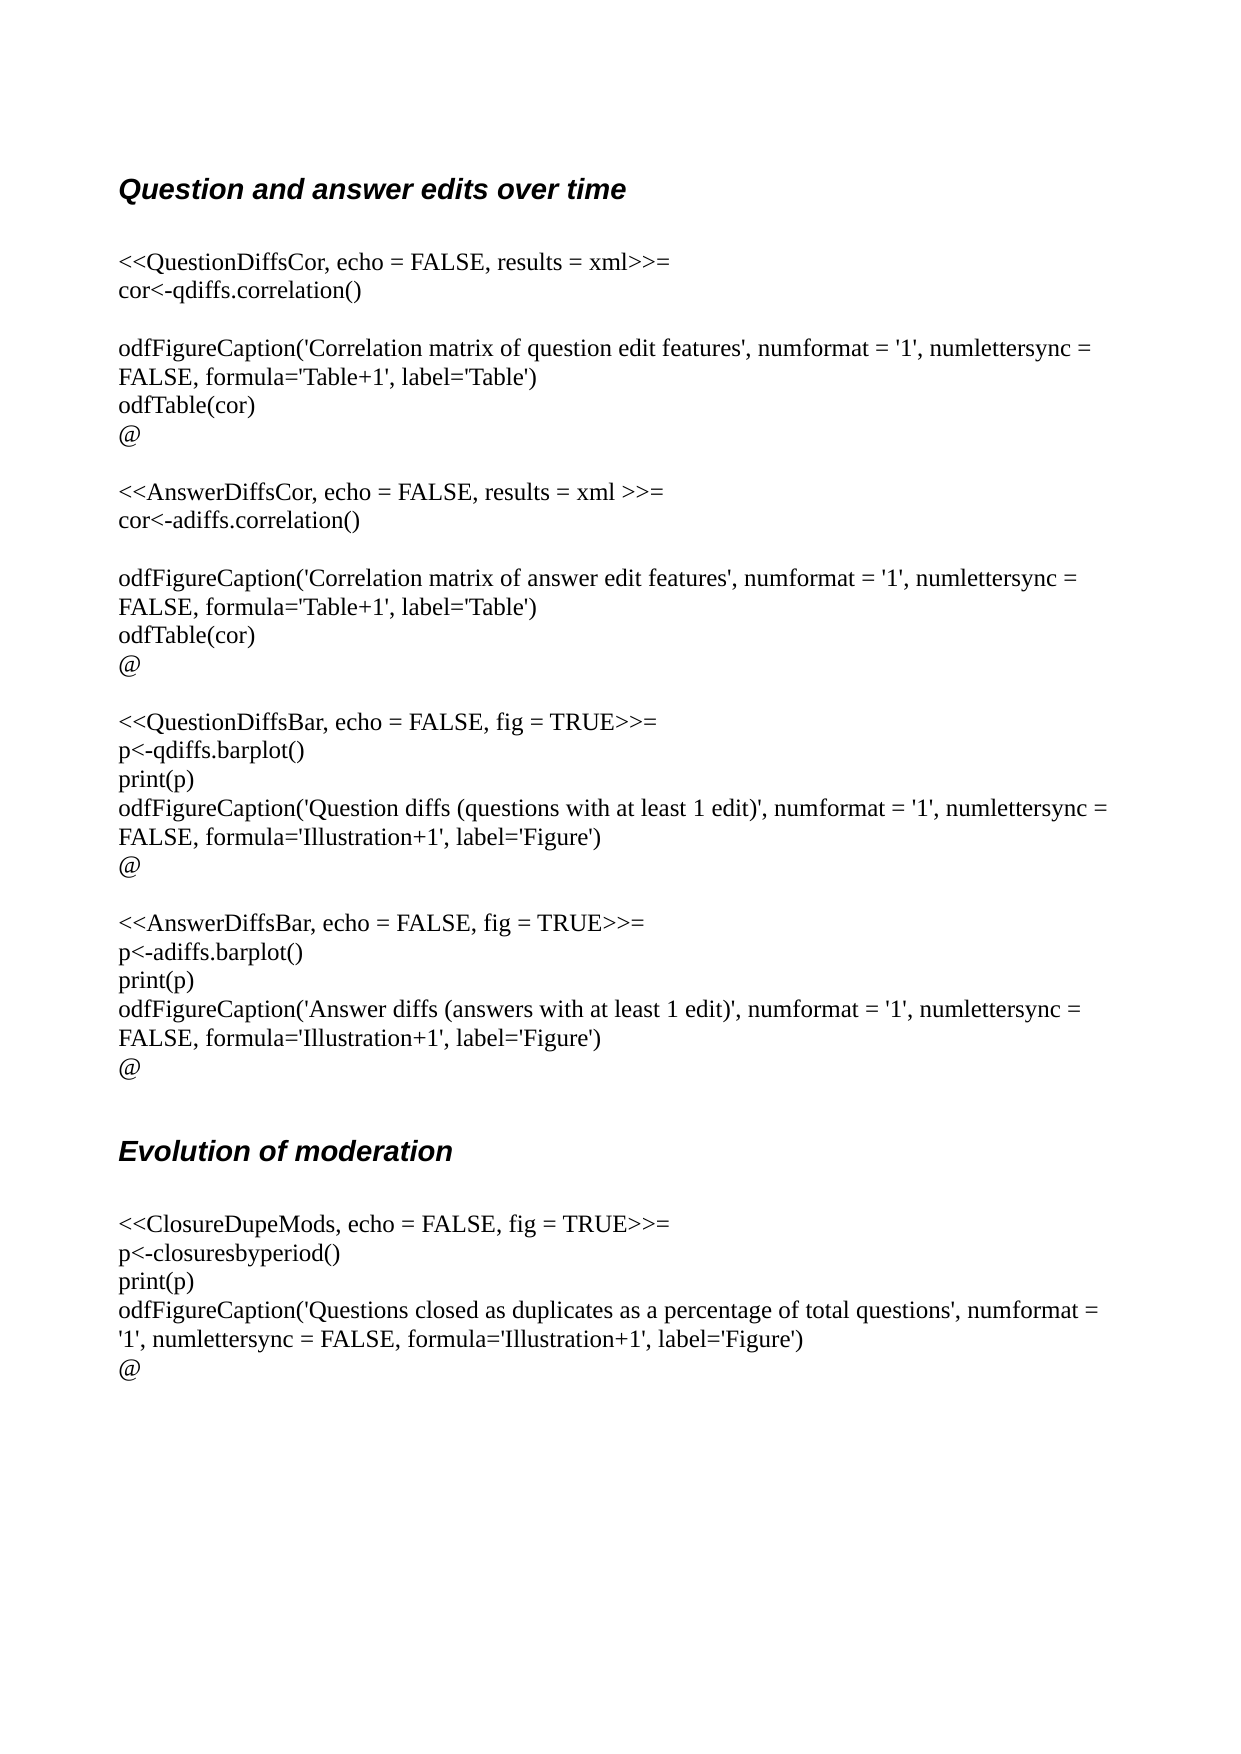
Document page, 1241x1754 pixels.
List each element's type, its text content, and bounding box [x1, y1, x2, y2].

text <<AnswerDiffsCor, echo = FALSE, results = xml >>= [118, 477, 1122, 505]
text odfFigureCaption('Question diffs (questions with at least 1 edit)', numformat = '1', numlettersync = FALSE, formula='Illustration+1', label='Figure') [118, 793, 1122, 850]
text @ [118, 850, 1122, 879]
text odfTable(cor) [118, 620, 1122, 649]
text <<AnswerDiffsBar, echo = FALSE, fig = TRUE>>= [118, 908, 1122, 937]
text <<QuestionDiffsBar, echo = FALSE, fig = TRUE>>= [118, 707, 1122, 735]
text print(p) [118, 1266, 1122, 1295]
text odfFigureCaption('Correlation matrix of question edit features', numformat = '1', numlettersync = FALSE, formula='Table+1', label='Table') [118, 333, 1122, 390]
text odfFigureCaption('Correlation matrix of answer edit features', numformat = '1', numlettersync = FALSE, formula='Table+1', label='Table') [118, 563, 1122, 620]
text p<-adiffs.barplot() [118, 937, 1122, 965]
text print(p) [118, 965, 1122, 994]
text p<-closuresbyperiod() [118, 1238, 1122, 1266]
text @ [118, 649, 1122, 678]
subtitle Question and answer edits over time [118, 172, 1122, 205]
text <<ClosureDupeMods, echo = FALSE, fig = TRUE>>= [118, 1209, 1122, 1238]
text @ [118, 1353, 1122, 1381]
text odfFigureCaption('Answer diffs (answers with at least 1 edit)', numformat = '1', numlettersync = FALSE, formula='Illustration+1', label='Figure') [118, 994, 1122, 1052]
text @ [118, 1052, 1122, 1080]
text <<QuestionDiffsCor, echo = FALSE, results = xml>>= [118, 247, 1122, 275]
text odfFigureCaption('Questions closed as duplicates as a percentage of total questions', numformat = '1', numlettersync = FALSE, formula='Illustration+1', label='Figure') [118, 1295, 1122, 1353]
text p<-qdiffs.barplot() [118, 735, 1122, 764]
text print(p) [118, 764, 1122, 793]
text @ [118, 419, 1122, 448]
subtitle Evolution of moderation [118, 1134, 1122, 1168]
text odfTable(cor) [118, 390, 1122, 419]
text cor<-adiffs.correlation() [118, 505, 1122, 534]
text cor<-qdiffs.correlation() [118, 275, 1122, 304]
